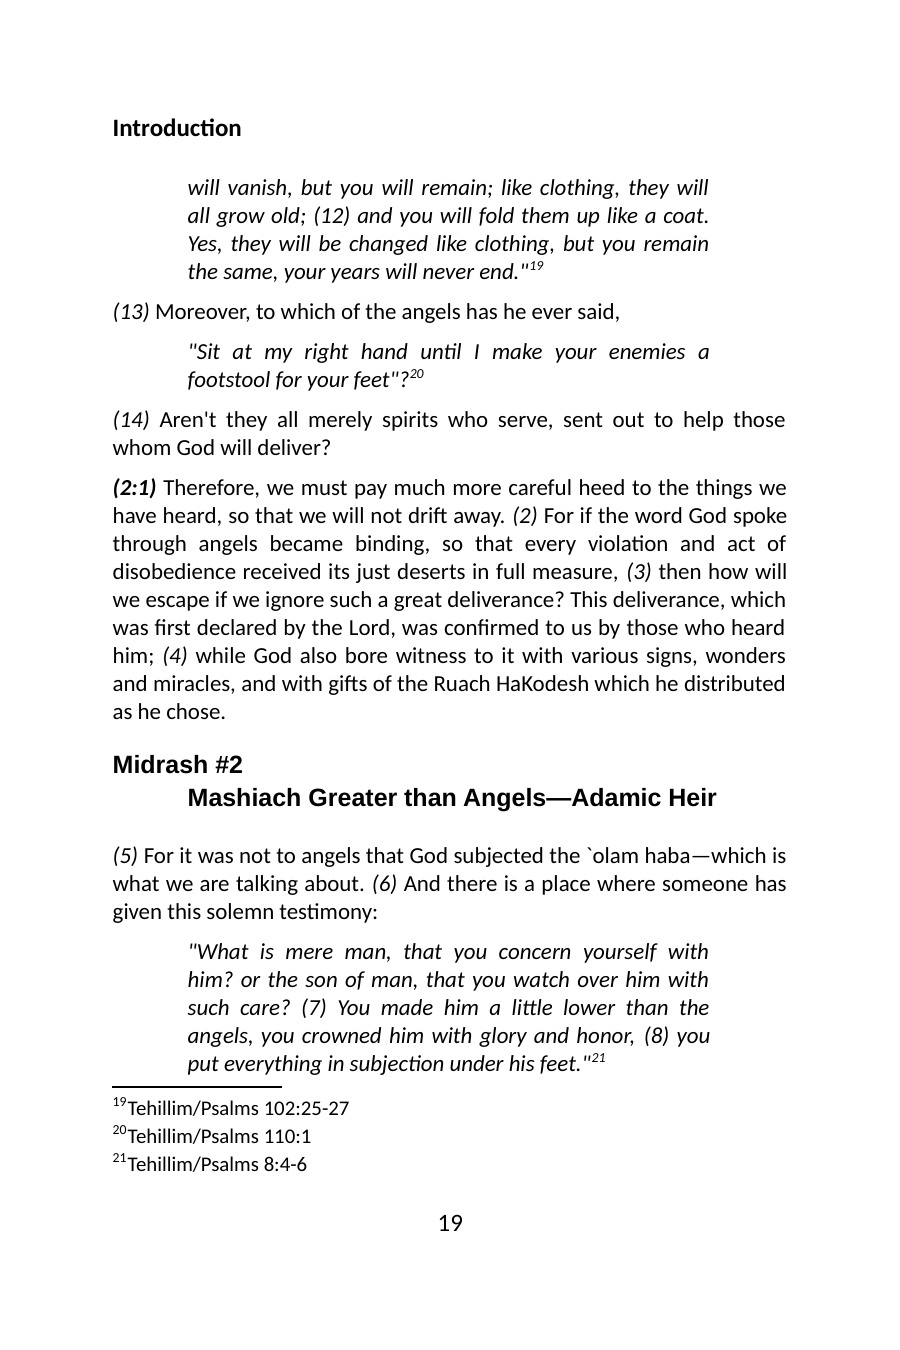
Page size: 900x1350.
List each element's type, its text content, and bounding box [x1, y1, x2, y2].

text "Sit at my right hand until I make your enemies a footstool for your feet"? [187, 337, 712, 393]
subtitle Midrash #2 Mashiach Greater than Angels—Adamic Heir [112, 750, 787, 812]
text (13) Moreover, to which of the angels has he ever said, [112, 297, 787, 325]
text Tehillim/Psalms 8:4-6 [112, 1149, 787, 1177]
text "What is mere man, that you concern yourself with him? or the son of man, that you watch over him with such care? (7) You made him a little lower than the angels, you crowned him with glory and honor, (8) you put everything in subjection under his feet." [187, 937, 712, 1077]
text (14) Aren't they all merely spirits who serve, sent out to help those whom God will deliver? [112, 405, 787, 461]
text Tehillim/Psalms 102:25-27 [112, 1093, 787, 1121]
text Tehillim/Psalms 110:1 [112, 1121, 787, 1149]
text (5) For it was not to angels that God subjected the `olam haba—which is what we are talking about. (6) And there is a place where someone has given this solemn testimony: [112, 841, 787, 925]
text (2:1) Therefore, we must pay much more careful heed to the things we have heard, so that we will not drift away. (2) For if the word God spoke through angels became binding, so that every violation and act of disobedience received its just deserts in full measure, (3) then how will we escape if we ignore such a great deliverance? This deliverance, which was first declared by the Lord, was confirmed to us by those who heard him; (4) while God also bore witness to it with various signs, wonders and miracles, and with gifts of the Ruach HaKodesh which he distributed as he chose. [112, 473, 787, 725]
text will vanish, but you will remain; like clothing, they will all grow old; (12) and you will fold them up like a coat. Yes, they will be changed like clothing, but you remain the same, your years will never end." [187, 173, 712, 285]
